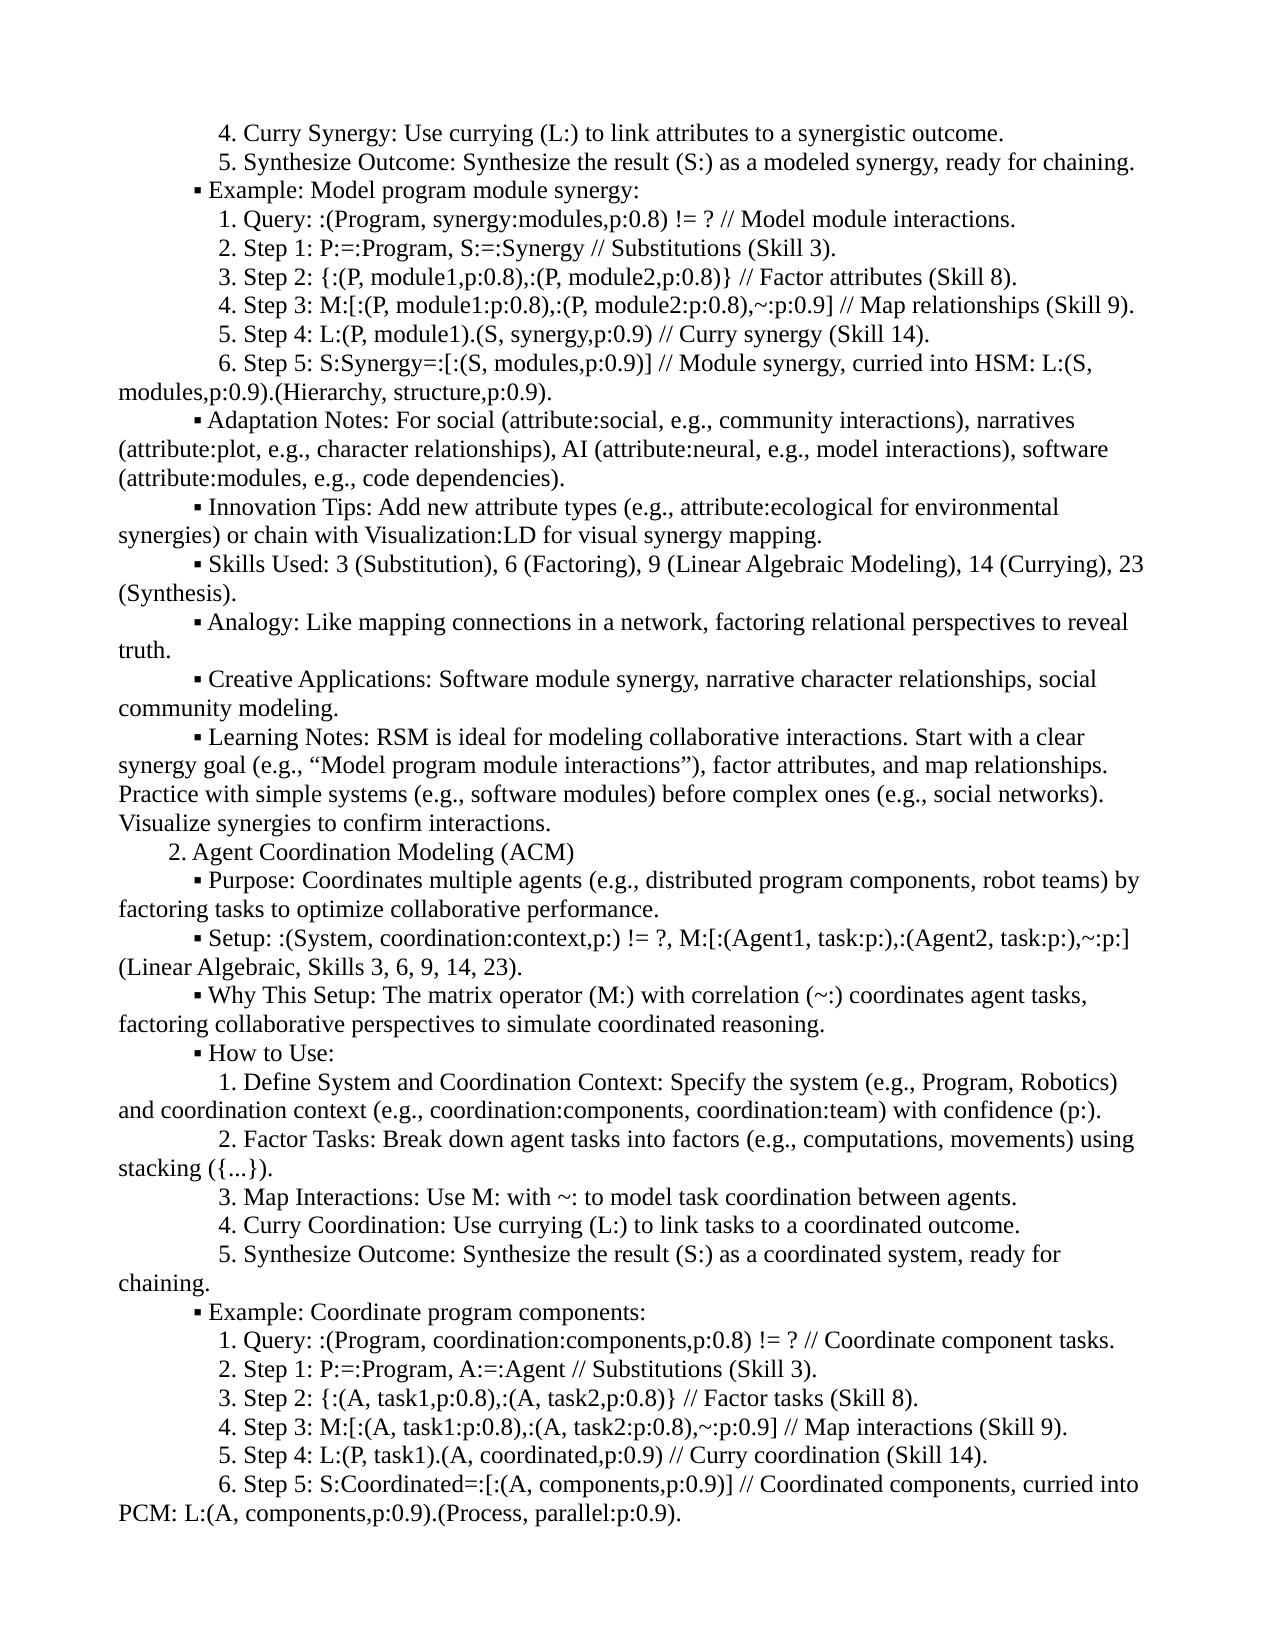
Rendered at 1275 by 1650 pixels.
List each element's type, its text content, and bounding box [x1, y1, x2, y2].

text ▪ Skills Used: 3 (Substitution), 6 (Factoring), 9 (Linear Algebraic Modeling), 14 (Currying), 23 (Synthesis). [118, 549, 1157, 607]
text ▪ Setup: :(System, coordination:context,p:) != ?, M:[:(Agent1, task:p:),:(Agent2, task:p:),~:p:] (Linear Algebraic, Skills 3, 6, 9, 14, 23). [118, 923, 1157, 981]
text ▪ Purpose: Coordinates multiple agents (e.g., distributed program components, robot teams) by factoring tasks to optimize collaborative performance. [118, 866, 1157, 923]
text ▪ Adaptation Notes: For social (attribute:social, e.g., community interactions), narratives (attribute:plot, e.g., character relationships), AI (attribute:neural, e.g., model interactions), software (attribute:modules, e.g., code dependencies). [118, 406, 1157, 492]
text 3. Step 2: {:(A, task1,p:0.8),:(A, task2,p:0.8)} // Factor tasks (Skill 8). [118, 1383, 1157, 1412]
text 4. Step 3: M:[:(P, module1:p:0.8),:(P, module2:p:0.8),~:p:0.9] // Map relationships (Skill 9). [118, 291, 1157, 319]
text 4. Step 3: M:[:(A, task1:p:0.8),:(A, task2:p:0.8),~:p:0.9] // Map interactions (Skill 9). [118, 1412, 1157, 1441]
text 1. Query: :(Program, coordination:components,p:0.8) != ? // Coordinate component tasks. [118, 1326, 1157, 1354]
text ▪ Analogy: Like mapping connections in a network, factoring relational perspectives to reveal truth. [118, 607, 1157, 664]
text 4. Curry Synergy: Use currying (L:) to link attributes to a synergistic outcome. [118, 118, 1157, 147]
text ▪ Example: Coordinate program components: [118, 1297, 1157, 1326]
text 5. Step 4: L:(P, task1).(A, coordinated,p:0.9) // Curry coordination (Skill 14). [118, 1441, 1157, 1469]
text 6. Step 5: S:Synergy=:[:(S, modules,p:0.9)] // Module synergy, curried into HSM: L:(S, modules,p:0.9).(Hierarchy, structure,p:0.9). [118, 348, 1157, 406]
text 2. Agent Coordination Modeling (ACM) [118, 837, 1157, 866]
text ▪ Innovation Tips: Add new attribute types (e.g., attribute:ecological for environmental synergies) or chain with Visualization:LD for visual synergy mapping. [118, 492, 1157, 549]
text ▪ How to Use: [118, 1038, 1157, 1067]
text ▪ Learning Notes: RSM is ideal for modeling collaborative interactions. Start with a clear synergy goal (e.g., “Model program module interactions”), factor attributes, and map relationships. Practice with simple systems (e.g., software modules) before complex ones (e.g., social networks). Visualize synergies to confirm interactions. [118, 722, 1157, 837]
text ▪ Why This Setup: The matrix operator (M:) with correlation (~:) coordinates agent tasks, factoring collaborative perspectives to simulate coordinated reasoning. [118, 981, 1157, 1038]
text 1. Define System and Coordination Context: Specify the system (e.g., Program, Robotics) and coordination context (e.g., coordination:components, coordination:team) with confidence (p:). [118, 1067, 1157, 1124]
text 2. Step 1: P:=:Program, S:=:Synergy // Substitutions (Skill 3). [118, 233, 1157, 262]
text 6. Step 5: S:Coordinated=:[:(A, components,p:0.9)] // Coordinated components, curried into PCM: L:(A, components,p:0.9).(Process, parallel:p:0.9). [118, 1469, 1157, 1527]
text 2. Step 1: P:=:Program, A:=:Agent // Substitutions (Skill 3). [118, 1354, 1157, 1383]
text 3. Map Interactions: Use M: with ~: to model task coordination between agents. [118, 1182, 1157, 1211]
text 2. Factor Tasks: Break down agent tasks into factors (e.g., computations, movements) using stacking ({...}). [118, 1124, 1157, 1182]
text 5. Synthesize Outcome: Synthesize the result (S:) as a coordinated system, ready for chaining. [118, 1239, 1157, 1297]
text 5. Synthesize Outcome: Synthesize the result (S:) as a modeled synergy, ready for chaining. [118, 147, 1157, 176]
text 3. Step 2: {:(P, module1,p:0.8),:(P, module2,p:0.8)} // Factor attributes (Skill 8). [118, 262, 1157, 291]
text 1. Query: :(Program, synergy:modules,p:0.8) != ? // Model module interactions. [118, 204, 1157, 233]
text ▪ Example: Model program module synergy: [118, 176, 1157, 204]
text 5. Step 4: L:(P, module1).(S, synergy,p:0.9) // Curry synergy (Skill 14). [118, 319, 1157, 348]
text ▪ Creative Applications: Software module synergy, narrative character relationships, social community modeling. [118, 664, 1157, 722]
text 4. Curry Coordination: Use currying (L:) to link tasks to a coordinated outcome. [118, 1211, 1157, 1239]
